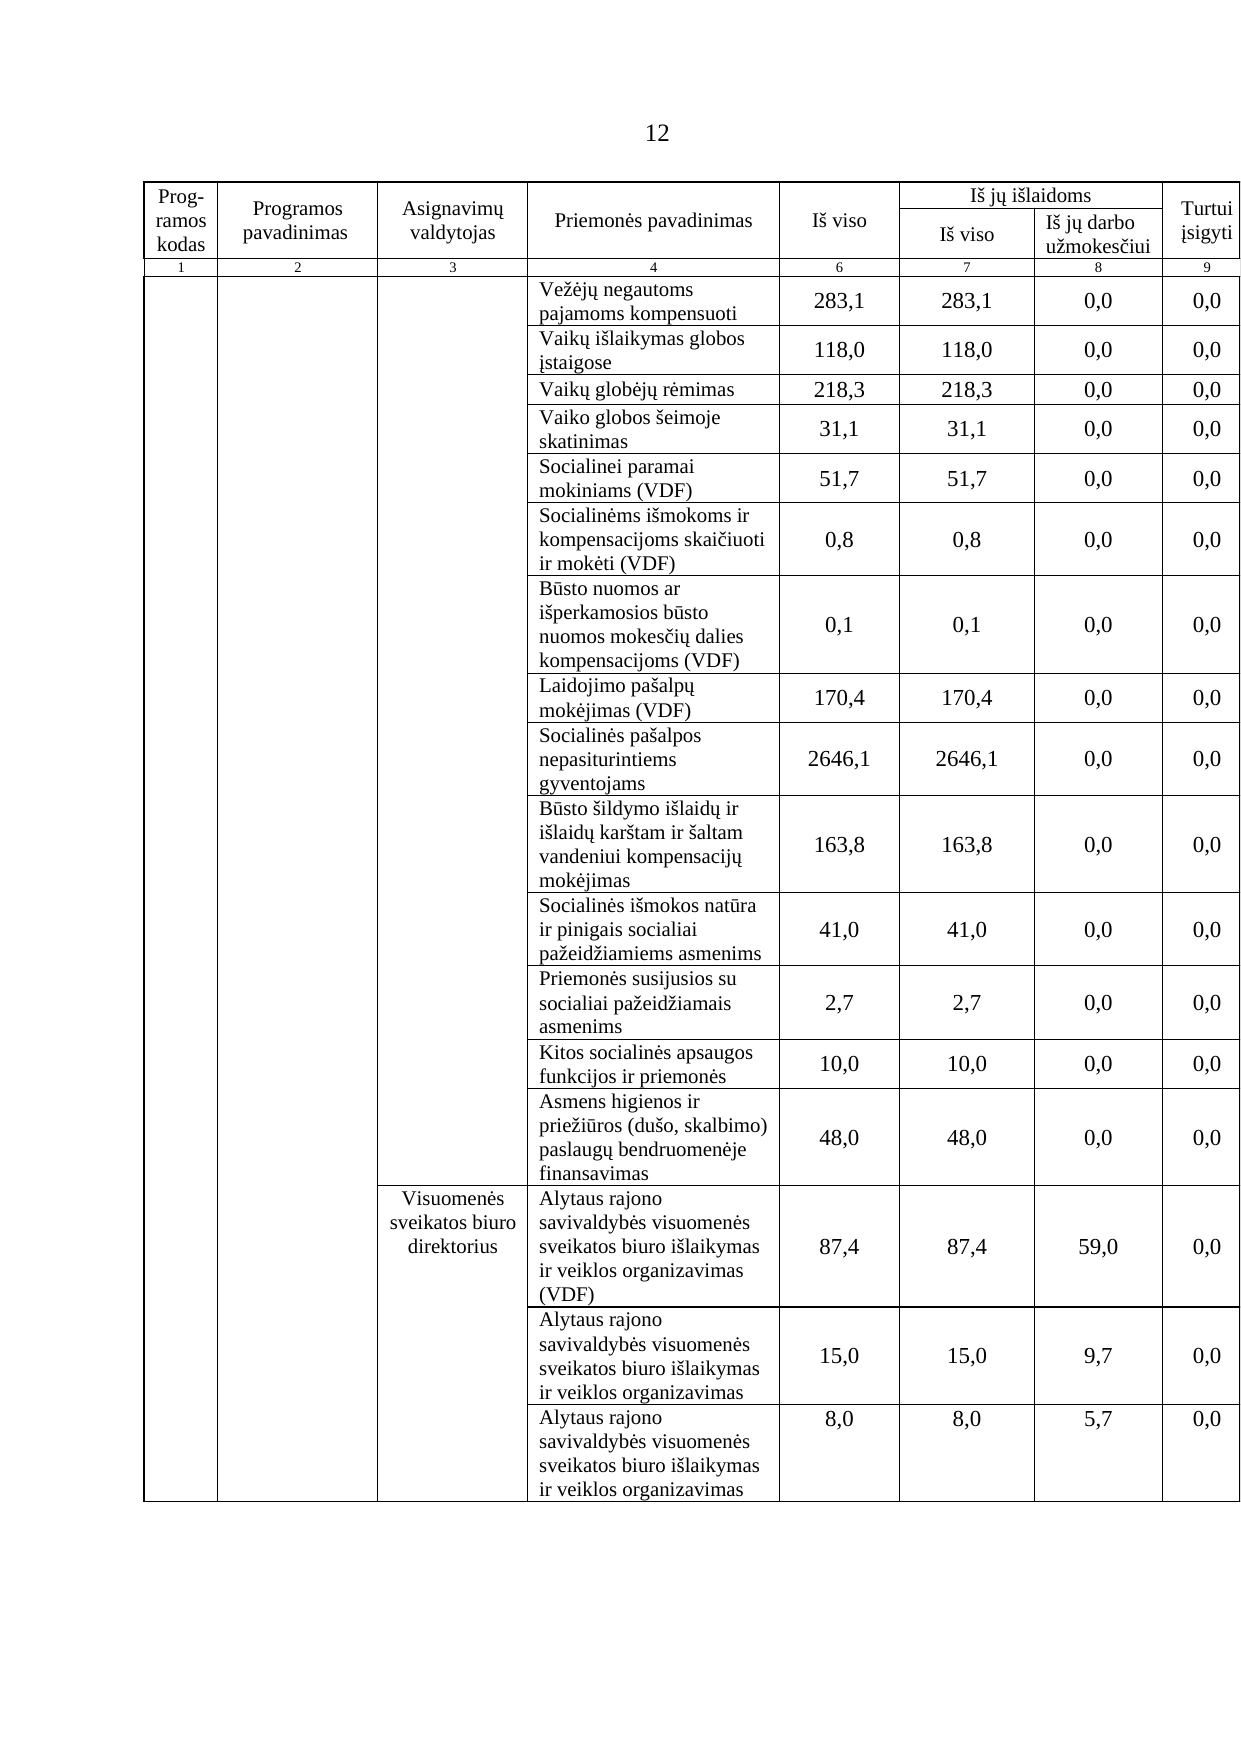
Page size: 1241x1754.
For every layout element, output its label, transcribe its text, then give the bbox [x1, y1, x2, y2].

table_cell 2 [218, 259, 377, 276]
table_cell 8,0 [900, 1405, 1034, 1501]
table_cell 0,0 [1163, 674, 1239, 722]
table_cell 0,0 [1035, 893, 1162, 965]
table_cell 10,0 [900, 1040, 1034, 1088]
table_cell Laidojimo pašalpų mokėjimas (VDF) [528, 674, 779, 722]
table_cell 163,8 [780, 796, 899, 892]
table_cell 0,0 [1035, 1089, 1162, 1185]
table_cell 0,0 [1163, 1089, 1239, 1185]
table_cell 41,0 [780, 893, 899, 965]
table_cell 0,0 [1163, 723, 1239, 795]
table_cell 2646,1 [780, 723, 899, 795]
table_header Programos pavadinimas [218, 183, 377, 258]
table_cell 283,1 [780, 277, 899, 325]
table_cell Vežėjų negautoms pajamoms kompensuoti [528, 277, 779, 325]
table_cell 87,4 [900, 1186, 1034, 1306]
table_cell 0,0 [1035, 576, 1162, 672]
table_cell 0,0 [1035, 674, 1162, 722]
table_cell 0,0 [1163, 1308, 1239, 1404]
table_cell 31,1 [780, 405, 899, 453]
table_cell Būsto nuomos ar išperkamosios būsto nuomos mokesčių dalies kompensacijoms (VDF) [528, 576, 779, 672]
table_cell 0,0 [1035, 966, 1162, 1038]
table_cell Asmens higienos ir priežiūros (dušo, skalbimo) paslaugų bendruomenėje finansavimas [528, 1089, 779, 1185]
table_cell 170,4 [780, 674, 899, 722]
table_cell Kitos socialinės apsaugos funkcijos ir priemonės [528, 1040, 779, 1088]
table_cell Iš viso [900, 209, 1034, 258]
table_cell Priemonės susijusios su socialiai pažeidžiamais asmenims [528, 966, 779, 1038]
table_cell Būsto šildymo išlaidų ir išlaidų karštam ir šaltam vandeniui kompensacijų mokėjimas [528, 796, 779, 892]
table_cell 0,0 [1035, 1040, 1162, 1088]
table_cell 0,0 [1163, 326, 1239, 374]
table_cell 118,0 [780, 326, 899, 374]
table_cell 2646,1 [900, 723, 1034, 795]
table_cell 51,7 [900, 454, 1034, 502]
table_cell 0,0 [1035, 375, 1162, 403]
table_cell 0,0 [1163, 375, 1239, 403]
table_header Iš viso [780, 183, 899, 258]
table_cell 15,0 [900, 1308, 1034, 1404]
table_cell 51,7 [780, 454, 899, 502]
table_cell 0,0 [1163, 1186, 1239, 1306]
table_cell 283,1 [900, 277, 1034, 325]
table_cell 0,0 [1163, 405, 1239, 453]
table_cell 0,0 [1035, 796, 1162, 892]
table_cell Socialinėms išmokoms ir kompensacijoms skaičiuoti ir mokėti (VDF) [528, 503, 779, 575]
table_cell 7 [900, 259, 1034, 276]
table_cell 48,0 [900, 1089, 1034, 1185]
table_cell 0,0 [1163, 503, 1239, 575]
table_header Prog-ramos kodas [145, 183, 217, 258]
table_cell 218,3 [900, 375, 1034, 403]
table_cell 0,0 [1163, 796, 1239, 892]
table_cell Visuomenės sveikatos biuro direktorius [378, 1186, 527, 1501]
table_cell Vaikų globėjų rėmimas [528, 375, 779, 403]
table_cell Vaikų išlaikymas globos įstaigose [528, 326, 779, 374]
table_cell [378, 277, 527, 1185]
table_cell 31,1 [900, 405, 1034, 453]
table_cell 8 [1035, 259, 1162, 276]
table_cell [218, 277, 377, 1501]
table_cell 0,8 [780, 503, 899, 575]
table_cell Socialinei paramai mokiniams (VDF) [528, 454, 779, 502]
table_cell Vaiko globos šeimoje skatinimas [528, 405, 779, 453]
table_cell Iš jų darbo užmokesčiui [1035, 209, 1162, 258]
table_cell 0,0 [1163, 966, 1239, 1038]
table_cell 5,7 [1035, 1405, 1162, 1501]
table_cell 218,3 [780, 375, 899, 403]
table_cell 10,0 [780, 1040, 899, 1088]
table_cell 0,0 [1163, 1040, 1239, 1088]
table_cell 0,0 [1035, 277, 1162, 325]
table_cell 41,0 [900, 893, 1034, 965]
table_cell 48,0 [780, 1089, 899, 1185]
table_cell 4 [528, 259, 779, 276]
table_cell 0,0 [1163, 576, 1239, 672]
table_cell 0,0 [1163, 1405, 1239, 1501]
table_cell 59,0 [1035, 1186, 1162, 1306]
table_cell 0,0 [1163, 454, 1239, 502]
table_cell Socialinės pašalpos nepasiturintiems gyventojams [528, 723, 779, 795]
table_cell 0,0 [1035, 454, 1162, 502]
table_cell Socialinės išmokos natūra ir pinigais socialiai pažeidžiamiems asmenims [528, 893, 779, 965]
table_cell 0,0 [1035, 326, 1162, 374]
table_cell 0,0 [1035, 723, 1162, 795]
table_cell 0,0 [1163, 893, 1239, 965]
table_cell 0,0 [1035, 503, 1162, 575]
table_cell 8,0 [780, 1405, 899, 1501]
table_cell 0,0 [1035, 405, 1162, 453]
table_cell 0,1 [780, 576, 899, 672]
table_cell 0,0 [1163, 277, 1239, 325]
table_cell 170,4 [900, 674, 1034, 722]
table_cell 3 [378, 259, 527, 276]
table_cell 2,7 [780, 966, 899, 1038]
table_cell 1 [145, 259, 217, 276]
table_cell Alytaus rajono savivaldybės visuomenės sveikatos biuro išlaikymas ir veiklos organizavimas [528, 1405, 779, 1501]
table_cell 163,8 [900, 796, 1034, 892]
table_cell 0,1 [900, 576, 1034, 672]
table_header Turtui įsigyti [1163, 183, 1239, 258]
table_cell 15,0 [780, 1308, 899, 1404]
table_cell 118,0 [900, 326, 1034, 374]
table_header Iš jų išlaidoms [900, 183, 1162, 207]
table_cell Alytaus rajono savivaldybės visuomenės sveikatos biuro išlaikymas ir veiklos organizavimas [528, 1308, 779, 1404]
table_cell 87,4 [780, 1186, 899, 1306]
table_header Priemonės pavadinimas [528, 183, 779, 258]
table_cell [145, 277, 217, 1501]
table_cell 9,7 [1035, 1308, 1162, 1404]
table_cell 0,8 [900, 503, 1034, 575]
table_cell Alytaus rajono savivaldybės visuomenės sveikatos biuro išlaikymas ir veiklos organizavimas (VDF) [528, 1186, 779, 1306]
table_cell 9 [1163, 259, 1240, 276]
table_cell 6 [780, 259, 899, 276]
table_header Asignavimų valdytojas [378, 183, 527, 258]
table_cell 2,7 [900, 966, 1034, 1038]
